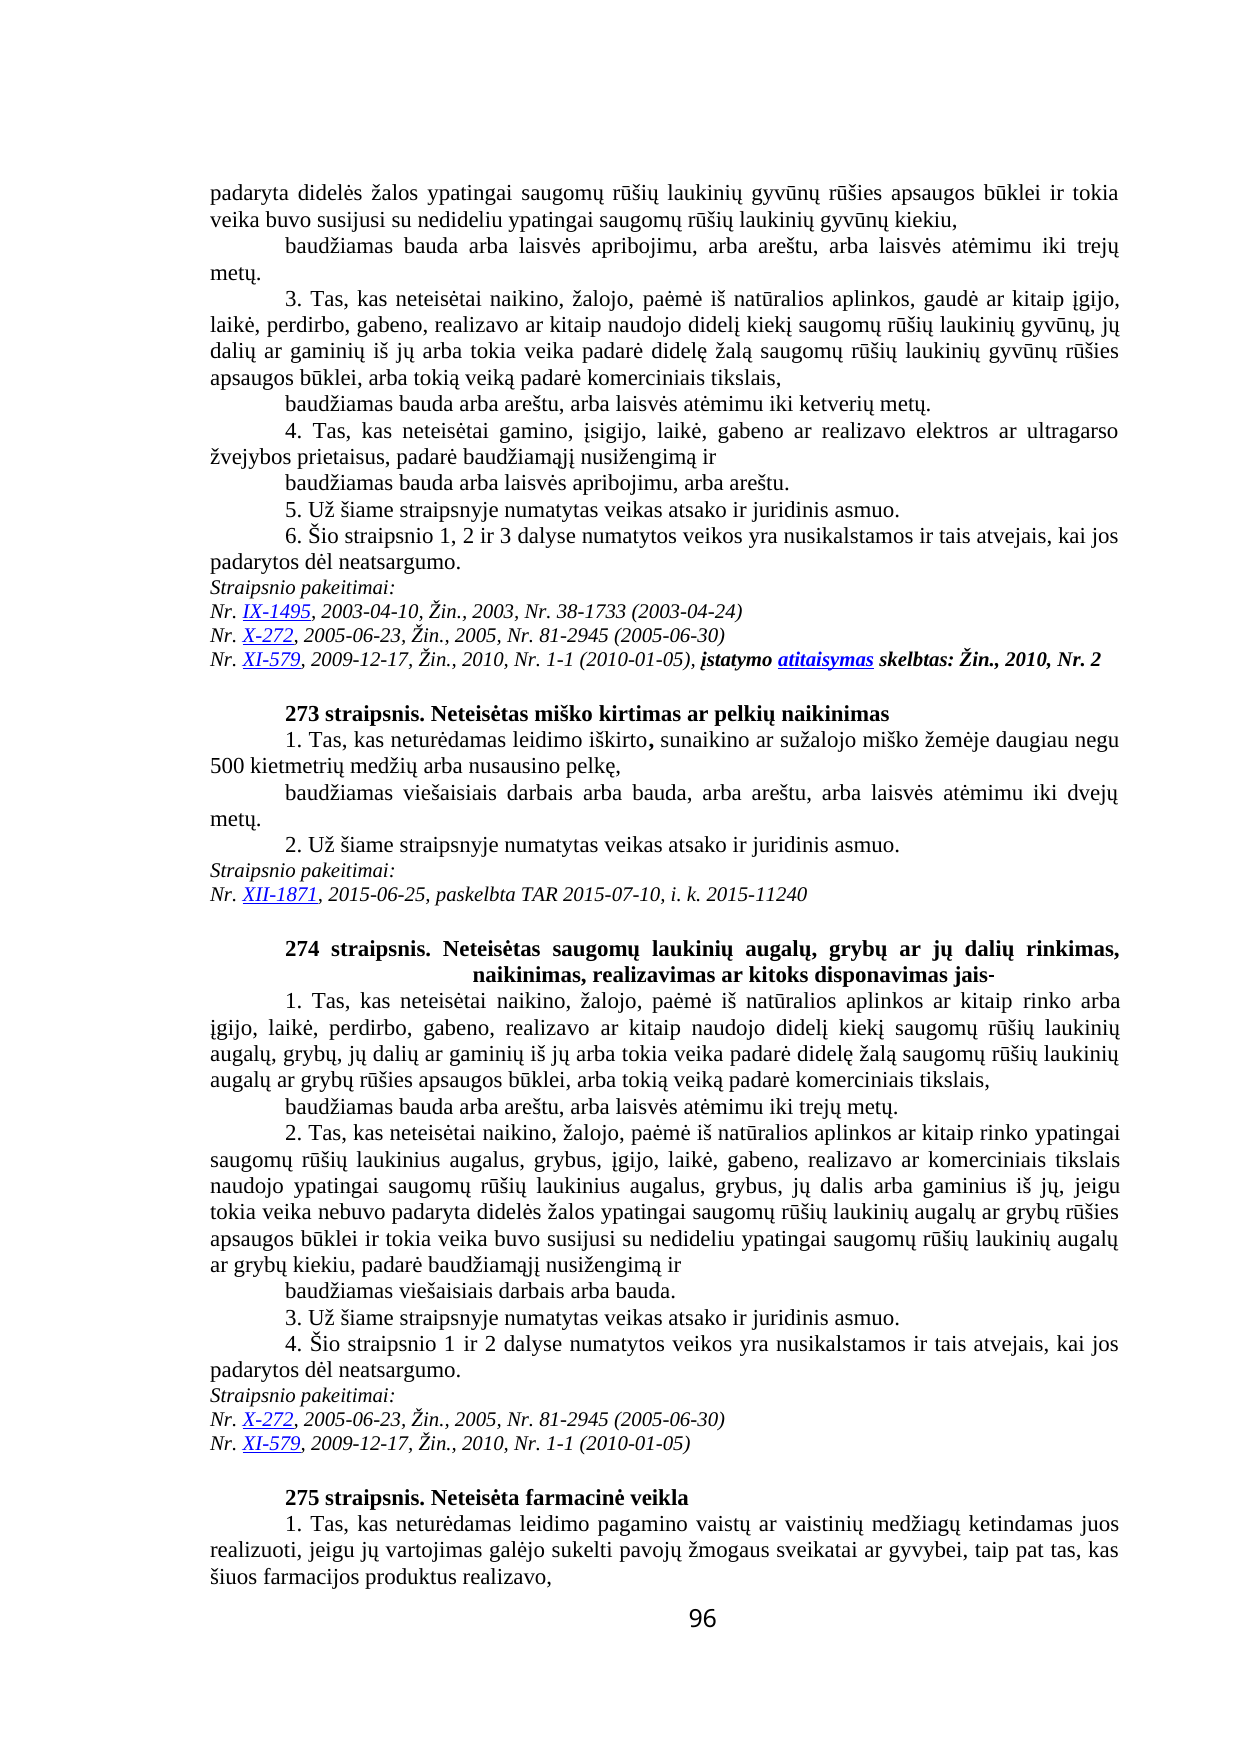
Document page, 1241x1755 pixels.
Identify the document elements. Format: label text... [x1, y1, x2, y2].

text 2. Už šiame straipsnyje numatytas veikas atsako ir juridinis asmuo. [210, 832, 1120, 858]
text 1. Tas, kas neturėdamas leidimo pagamino vaistų ar vaistinių medžiagų ketindamas juos realizuoti, jeigu jų vartojimas galėjo sukelti pavojų žmogaus sveikatai ar gyvybei, taip pat tas, kas šiuos farmacijos produktus realizavo, [210, 1510, 1120, 1589]
text Straipsnio pakeitimai: [210, 1383, 1120, 1407]
text baudžiamas bauda arba areštu, arba laisvės atėmimu iki ketverių metų. [210, 390, 1120, 417]
text baudžiamas viešaisiais darbais arba bauda. [210, 1277, 1120, 1304]
text baudžiamas bauda arba areštu, arba laisvės atėmimu iki trejų metų. [210, 1093, 1120, 1119]
text 1. Tas, kas neteisėtai naikino, žalojo, paėmė iš natūralios aplinkos ar kitaip rinko arba įgijo, laikė, perdirbo, gabeno, realizavo ar kitaip naudojo didelį kiekį saugomų rūšių laukinių augalų, grybų, jų dalių ar gaminių iš jų arba tokia veika padarė didelę žalą saugomų rūšių laukinių augalų ar grybų rūšies apsaugos būklei, arba tokią veiką padarė komerciniais tikslais, [210, 987, 1120, 1093]
text Nr. XI-579, 2009-12-17, Žin., 2010, Nr. 1-1 (2010-01-05) [210, 1431, 1120, 1455]
text Straipsnio pakeitimai: [210, 858, 1120, 882]
text 1. Tas, kas neturėdamas leidimo iškirto, sunaikino ar sužalojo miško žemėje daugiau negu 500 kietmetrių medžių arba nusausino pelkę, [210, 726, 1120, 779]
text 274 straipsnis. Neteisėtas saugomų laukinių augalų, grybų ar jų dalių rinkimas, naikinimas, realizavimas ar kitoks disponavimas jais [285, 935, 1120, 987]
text 273 straipsnis. Neteisėtas miško kirtimas ar pelkių naikinimas [210, 700, 1120, 726]
text Nr. XII-1871, 2015-06-25, paskelbta TAR 2015-07-10, i. k. 2015-11240 [210, 882, 1120, 906]
text 3. Už šiame straipsnyje numatytas veikas atsako ir juridinis asmuo. [210, 1304, 1120, 1330]
text 5. Už šiame straipsnyje numatytas veikas atsako ir juridinis asmuo. [210, 496, 1106, 522]
text 275 straipsnis. Neteisėta farmacinė veikla [210, 1484, 1120, 1510]
text Nr. X-272, 2005-06-23, Žin., 2005, Nr. 81-2945 (2005-06-30) [210, 623, 1120, 647]
text baudžiamas bauda arba laisvės apribojimu, arba areštu, arba laisvės atėmimu iki trejų metų. [210, 232, 1120, 285]
text Nr. X-272, 2005-06-23, Žin., 2005, Nr. 81-2945 (2005-06-30) [210, 1407, 1120, 1431]
text baudžiamas bauda arba laisvės apribojimu, arba areštu. [210, 469, 1120, 496]
text Straipsnio pakeitimai: [210, 575, 1120, 599]
text 2. Tas, kas neteisėtai naikino, žalojo, paėmė iš natūralios aplinkos ar kitaip rinko ypatingai saugomų rūšių laukinius augalus, grybus, įgijo, laikė, gabeno, realizavo ar komerciniais tikslais naudojo ypatingai saugomų rūšių laukinius augalus, grybus, jų dalis arba gaminius iš jų, jeigu tokia veika nebuvo padaryta didelės žalos ypatingai saugomų rūšių laukinių augalų ar grybų rūšies apsaugos būklei ir tokia veika buvo susijusi su nedideliu ypatingai saugomų rūšių laukinių augalų ar grybų kiekiu, padarė baudžiamąjį nusižengimą ir [210, 1119, 1120, 1277]
text baudžiamas viešaisiais darbais arba bauda, arba areštu, arba laisvės atėmimu iki dvejų metų. [210, 779, 1120, 832]
text Nr. XI-579, 2009-12-17, Žin., 2010, Nr. 1-1 (2010-01-05), įstatymo atitaisymas skelbtas: Žin., 2010, Nr. 2 [210, 647, 1120, 671]
text Nr. IX-1495, 2003-04-10, Žin., 2003, Nr. 38-1733 (2003-04-24) [210, 599, 1120, 623]
text padaryta didelės žalos ypatingai saugomų rūšių laukinių gyvūnų rūšies apsaugos būklei ir tokia veika buvo susijusi su nedideliu ypatingai saugomų rūšių laukinių gyvūnų kiekiu, [210, 179, 1120, 232]
text 6. Šio straipsnio 1, 2 ir 3 dalyse numatytos veikos yra nusikalstamos ir tais atvejais, kai jos padarytos dėl neatsargumo. [210, 522, 1120, 575]
text 4. Tas, kas neteisėtai gamino, įsigijo, laikė, gabeno ar realizavo elektros ar ultragarso žvejybos prietaisus, padarė baudžiamąjį nusižengimą ir [210, 417, 1120, 469]
text 4. Šio straipsnio 1 ir 2 dalyse numatytos veikos yra nusikalstamos ir tais atvejais, kai jos padarytos dėl neatsargumo. [210, 1330, 1120, 1383]
text 3. Tas, kas neteisėtai naikino, žalojo, paėmė iš natūralios aplinkos, gaudė ar kitaip įgijo, laikė, perdirbo, gabeno, realizavo ar kitaip naudojo didelį kiekį saugomų rūšių laukinių gyvūnų, jų dalių ar gaminių iš jų arba tokia veika padarė didelę žalą saugomų rūšių laukinių gyvūnų rūšies apsaugos būklei, arba tokią veiką padarė komerciniais tikslais, [210, 285, 1120, 390]
